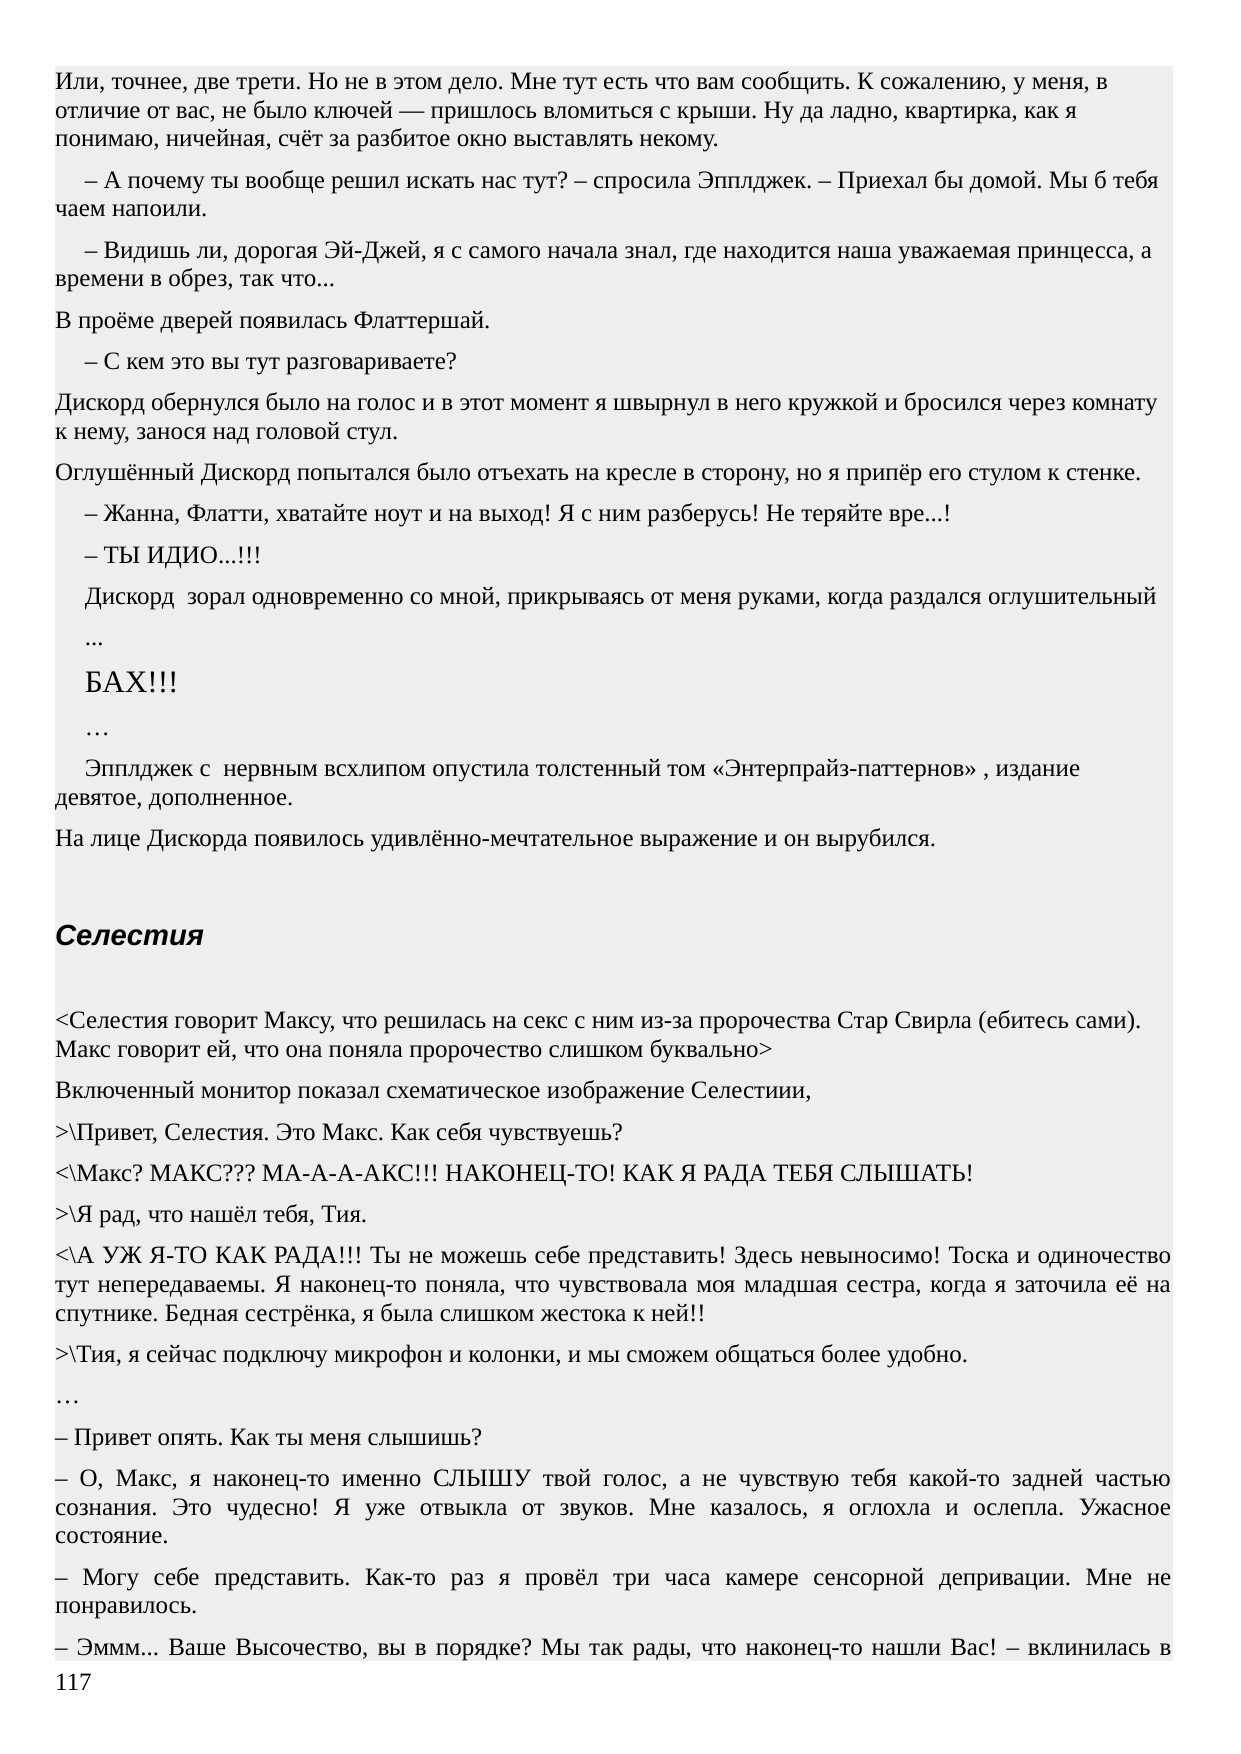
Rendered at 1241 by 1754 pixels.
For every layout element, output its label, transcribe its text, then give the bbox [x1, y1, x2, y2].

text <\Макс? МАКС??? МА-А-А-АКС!!! НАКОНЕЦ-ТО! КАК Я РАДА ТЕБЯ СЛЫШАТЬ! [55, 1158, 1173, 1187]
text – Видишь ли, дорогая Эй-Джей, я с самого начала знал, где находится наша уважаемая принцесса, а времени в обрез, так что... [55, 235, 1173, 292]
text БАХ!!! [55, 663, 1173, 699]
text – А почему ты вообще решил искать нас тут? – спросила Эпплджек. – Приехал бы домой. Мы б тебя чаем напоили. [55, 165, 1173, 222]
text <\А УЖ Я-ТО КАК РАДА!!! Ты не можешь себе представить! Здесь невыносимо! Тоска и одиночество тут непередаваемы. Я наконец-то поняла, что чувствовала моя младшая сестра, когда я заточила её на спутнике. Бедная сестрёнка, я была слишком жестока к ней!! [55, 1241, 1173, 1327]
text На лице Дискорда появилось удивлённо-мечтательное выражение и он вырубился. [55, 823, 1173, 852]
text <Селестия говорит Максу, что решилась на секс с ним из-за пророчества Стар Свирла (ебитесь сами). Макс говорит ей, что она поняла пророчество слишком буквально> [55, 1006, 1173, 1063]
text – Жанна, Флатти, хватайте ноут и на выход! Я с ним разберусь! Не теряйте вре...! [55, 498, 1173, 527]
text >\Тия, я сейчас подключу микрофон и колонки, и мы сможем общаться более удобно. [55, 1339, 1173, 1368]
text – ТЫ ИДИО...!!! [55, 540, 1173, 568]
text >\Привет, Селестия. Это Макс. Как себя чувствуешь? [55, 1117, 1173, 1146]
text Дискорд зорал одновременно со мной, прикрываясь от меня руками, когда раздался оглушительный [55, 581, 1173, 610]
text Оглушённый Дискорд попытался было отъехать на кресле в сторону, но я припёр его стулом к стенке. [55, 457, 1173, 486]
text – О, Макс, я наконец-то именно СЛЫШУ твой голос, а не чувствую тебя какой-то задней частью сознания. Это чудесно! Я уже отвыкла от звуков. Мне казалось, я оглохла и ослепла. Ужасное состояние. [55, 1463, 1173, 1549]
text Эпплджек с нервным всхлипом опустила толстенный том «Энтерпрайз-паттернов» , издание девятое, дополненное. [55, 753, 1173, 811]
text ... [55, 622, 1173, 651]
text … [55, 1381, 1173, 1409]
text >\Я рад, что нашёл тебя, Тия. [55, 1199, 1173, 1228]
text – Могу себе представить. Как-то раз я провёл три часа камере сенсорной депривации. Мне не понравилось. [55, 1562, 1173, 1619]
text – Привет опять. Как ты меня слышишь? [55, 1422, 1173, 1451]
text – Эммм... Ваше Высочество, вы в порядке? Мы так рады, что наконец-то нашли Вас! – вклинилась в [55, 1632, 1173, 1661]
text В проёме дверей появилась Флаттершай. [55, 305, 1173, 333]
list Дискорд обернулся было на голос и в этот момент я швырнул в него кружкой и бросился через комнату к нему, занося над головой стул. [55, 387, 1173, 445]
text – С кем это вы тут разговариваете? [55, 346, 1173, 375]
text Или, точнее, две трети. Но не в этом дело. Мне тут есть что вам сообщить. К сожалению, у меня, в отличие от вас, не было ключей — пришлось вломиться с крыши. Ну да ладно, квартирка, как я понимаю, ничейная, счёт за разбитое окно выставлять некому. [55, 66, 1173, 152]
subtitle Селестия [55, 918, 1173, 952]
text … [55, 712, 1173, 741]
text Включенный монитор показал схематическое изображение Селестиии, [55, 1076, 1173, 1104]
